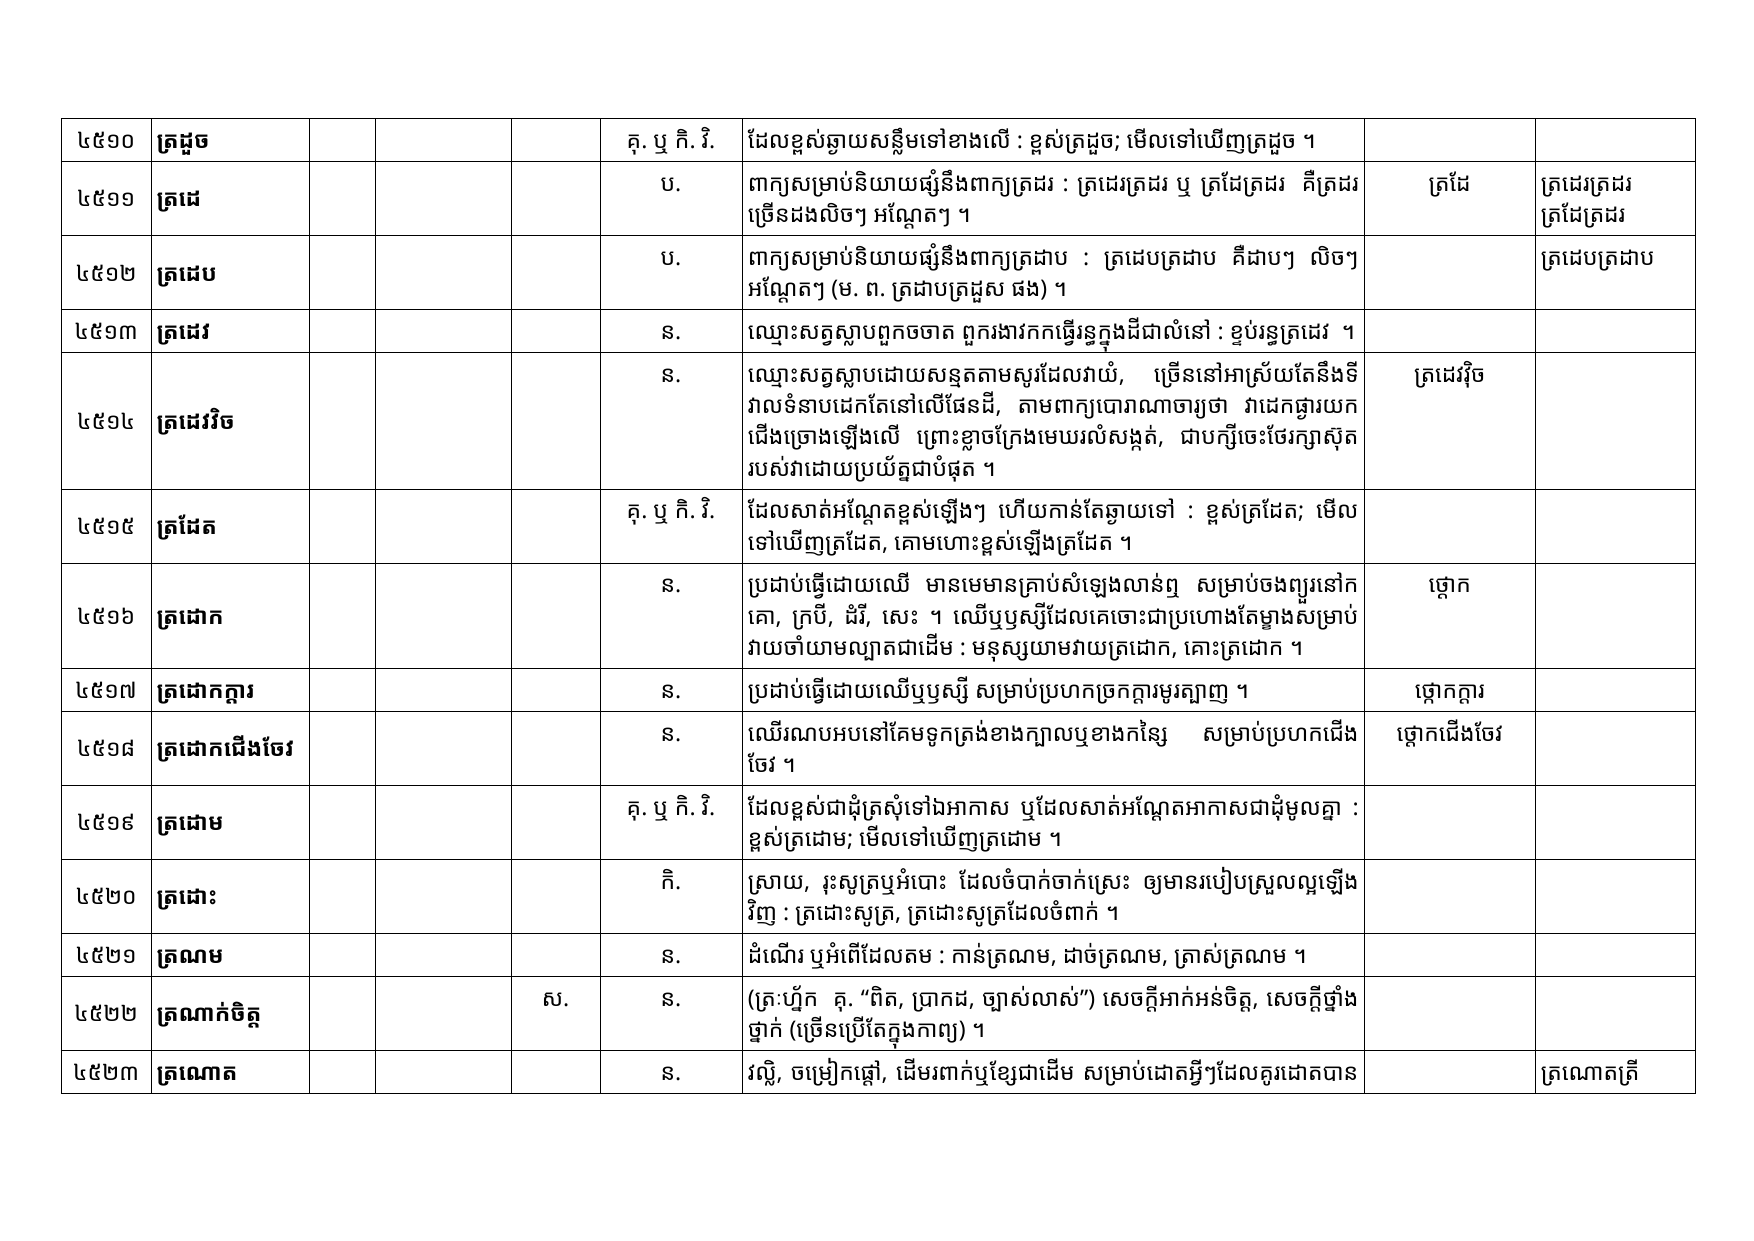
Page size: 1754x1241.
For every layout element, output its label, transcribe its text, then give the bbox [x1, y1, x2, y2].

table_cell [376, 353, 511, 488]
table_cell ៤៥១៥ [62, 490, 151, 562]
table_cell [1365, 1051, 1535, 1092]
table_cell [376, 490, 511, 562]
table_cell ៤៥១៨ [62, 712, 151, 785]
table_cell ៤៥២០ [62, 860, 151, 933]
table_cell [1365, 236, 1535, 309]
table_cell [512, 669, 600, 711]
table_cell (ត្រៈហ្ន័ក គុ. “ពិត, ប្រាកដ, ច្បាស់​លាស់”) សេចក្ដី​អាក់​អន់​ចិត្ត, សេចក្ដី​ថ្នាំង​ថ្នាក់ (ច្រើន​ប្រើ​តែ​ក្នុង​កាព្យ) ។ [743, 977, 1364, 1050]
table_cell ស្រាយ, រុះ​សូត្រ​ឬ​អំបោះ ដែល​ចំ​បាក់​ចាក់​ស្រេះ ឲ្យ​មាន​របៀប​ស្រួល​ល្អ​ឡើង​វិញ : ត្រដោះ​សូត្រ, ត្រដោះ​សូត្រ​ដែល​ចំពាក់ ។ [743, 860, 1364, 933]
table_cell គុ. ឬ កិ. វិ. [601, 786, 742, 859]
table_cell ថ្ដោក [1365, 564, 1535, 668]
table_cell [1536, 119, 1695, 161]
table_cell ៤៥១៩ [62, 786, 151, 859]
table_cell ត្រណោត [152, 1051, 309, 1092]
table_cell [1536, 310, 1695, 352]
table_cell [310, 1051, 375, 1092]
table_cell ឈើ​រណប​អប​នៅ​គែម​ទូក​ត្រង់​ខាង​ក្បាល​ឬ​ខាង​កន្សៃ សម្រាប់​ប្រហក​ជើង​ចែវ ។ [743, 712, 1364, 785]
table_cell ៤៥២១ [62, 934, 151, 976]
table_cell ត្រដេវវិច [152, 353, 309, 488]
table_cell [1536, 934, 1695, 976]
table_cell [376, 860, 511, 933]
table_cell ត្រដែ [1365, 162, 1535, 235]
table_cell ប. [601, 162, 742, 235]
table_cell [376, 934, 511, 976]
table_cell ត្រដេវ [152, 310, 309, 352]
table_cell [512, 119, 600, 161]
table_cell [512, 310, 600, 352]
table_cell [1536, 712, 1695, 785]
table_cell ត្រដោក​ក្ដារ [152, 669, 309, 711]
table_cell ត្រដេប​ត្រដាប [1536, 236, 1695, 309]
table_cell [1536, 977, 1695, 1050]
table_cell ន. [601, 564, 742, 668]
table_cell កិ. [601, 860, 742, 933]
table_cell ប្រដាប់​ធ្វើ​ដោយ​ឈើ មាន​មេ​មាន​គ្រាប់​សំឡេង​លាន់​ឮ សម្រាប់​ចង​ព្យួរ​នៅ​ក​គោ, ក្របី, ដំរី, សេះ ។ ឈើ​ឬ​ឫស្សី​ដែល​គេ​ចោះ​ជា​ប្រហោង​តែ​ម្ខាង​សម្រាប់​វាយ​ចាំ​យាម​ល្បាត​ជាដើម : មនុស្ស​យាម​វាយ​ត្រដោក, គោះ​ត្រដោក ។ [743, 564, 1364, 668]
table_cell [1365, 490, 1535, 562]
table_cell ៤៥២២ [62, 977, 151, 1050]
table_cell ត្រណម [152, 934, 309, 976]
table_cell ត្រដេ [152, 162, 309, 235]
table_cell ត្រដោម [152, 786, 309, 859]
table_cell ​ត្រណោត​ត្រី​​ [1536, 1051, 1695, 1092]
table_cell វល្លិ, ចម្រៀក​ផ្ដៅ, ដើម​រពាក់​ឬ​ខ្សែ​ជាដើម សម្រាប់​ដោត​អ្វី​ៗ​ដែល​គូរ​ដោត​បាន [743, 1051, 1364, 1092]
table_cell [1365, 786, 1535, 859]
table_cell ប. [601, 236, 742, 309]
table_cell [310, 236, 375, 309]
table_cell [512, 712, 600, 785]
table_cell ដែល​សាត់​អណ្ដែត​ខ្ពស់​ឡើង​ៗ ហើយ​កាន់​តែ​ឆ្ងាយ​ទៅ : ខ្ពស់​ត្រដែត; មើល​ទៅ​ឃើញ​ត្រដែត, គោម​ហោះ​ខ្ពស់​ឡើង​ត្រដែត ។ [743, 490, 1364, 562]
table_cell [310, 490, 375, 562]
table_cell [512, 490, 600, 562]
table_cell [310, 860, 375, 933]
table_cell [376, 236, 511, 309]
table_cell ត្រដោក​ជើង​ចែវ [152, 712, 309, 785]
table_cell [310, 934, 375, 976]
table_cell ន. [601, 353, 742, 488]
table_cell [1536, 669, 1695, 711]
table_cell ត្រណាក់​ចិត្ត [152, 977, 309, 1050]
table_cell ៤៥១១ [62, 162, 151, 235]
table_cell [376, 162, 511, 235]
table_cell ប្រដាប់​ធ្វើ​ដោយ​ឈើ​ឬ​ឫស្សី សម្រាប់​ប្រហក​ច្រក​ក្ដារ​មូរ​ត្បាញ ។ [743, 669, 1364, 711]
table_cell ន. [601, 712, 742, 785]
table_cell [310, 977, 375, 1050]
table_cell [1536, 564, 1695, 668]
table_cell ត្រដួច [152, 119, 309, 161]
table_cell [512, 564, 600, 668]
table_cell គុ. ឬ កិ. វិ. [601, 119, 742, 161]
table_cell [376, 786, 511, 859]
table_cell [1536, 860, 1695, 933]
table_cell ថ្ដោកជើង​ចែវ [1365, 712, 1535, 785]
table_cell [1365, 860, 1535, 933]
table_cell [310, 669, 375, 711]
table_cell ពាក្យ​សម្រាប់​និយាយ​ផ្សំ​នឹង​ពាក្យ​ត្រដរ : ត្រដេរត្រដរ ឬ ត្រដែត្រដរ គឺ​ត្រដរ​ច្រើន​ដង​លិច​ៗ អណ្ដែត​ៗ ។ [743, 162, 1364, 235]
table_cell ន. [601, 310, 742, 352]
table_cell ត្រដេវ​វ៉ិច [1365, 353, 1535, 488]
table_cell ៤៥១៦ [62, 564, 151, 668]
table_cell ន. [601, 977, 742, 1050]
table_cell [310, 310, 375, 352]
table_cell [512, 353, 600, 488]
table_cell ពាក្យ​សម្រាប់​និយាយ​ផ្សំ​នឹង​ពាក្យ​ត្រដាប : ត្រដេបត្រដាប គឺ​ដាប​ៗ លិច​ៗ អណ្ដែត​ៗ (ម. ព. ត្រដាបត្រដួស ផង) ។ [743, 236, 1364, 309]
table_cell ន. [601, 669, 742, 711]
table_cell ត្រដេរត្រដរ ត្រដែត្រដរ [1536, 162, 1695, 235]
table_cell ត្រដោក [152, 564, 309, 668]
table_cell ស. [512, 977, 600, 1050]
table_cell គុ. ឬ កិ. វិ. [601, 490, 742, 562]
table_cell [512, 1051, 600, 1092]
table_cell [376, 1051, 511, 1092]
table_cell ត្រដេប [152, 236, 309, 309]
table_cell [512, 934, 600, 976]
table_cell [1365, 310, 1535, 352]
table_cell [376, 669, 511, 711]
table_cell [512, 236, 600, 309]
table_cell ៤៥២៣ [62, 1051, 151, 1092]
table_cell ដែល​ខ្ពស់​ឆ្ងាយ​សន្លឹម​ទៅ​ខាង​លើ : ខ្ពស់​ត្រដួច; មើល​ទៅ​ឃើញ​ត្រដួច ។ [743, 119, 1364, 161]
table_cell [1536, 353, 1695, 488]
table_cell [512, 162, 600, 235]
table_cell [1536, 490, 1695, 562]
table_cell [310, 712, 375, 785]
table_cell [512, 786, 600, 859]
table_cell ថ្កោក​ក្ដារ [1365, 669, 1535, 711]
table_cell [512, 860, 600, 933]
table_cell [310, 353, 375, 488]
table_cell [376, 564, 511, 668]
table_cell ឈ្មោះ​សត្វ​ស្លាប​ដោយ​សន្មត​តាម​សូរ​ដែល​វា​យំ, ច្រើន​នៅ​អាស្រ័យ​តែ​នឹង​ទី​វាល​ទំនាប​ដេក​តែ​នៅ​លើ​ផែន​ដី, តាម​ពាក្យ​បោរាណាចារ្យ​ថា វា​ដេក​ផ្ងារ​យក​ជើង​ច្រោង​ឡើង​លើ ព្រោះ​ខ្លាច​ក្រែង​មេឃ​រលំ​សង្កត់, ជា​បក្សី​ចេះ​ថែ​រក្សា​ស៊ុត​របស់​វា​ដោយ​ប្រយ័ត្ន​ជា​បំផុត ។ [743, 353, 1364, 488]
table_cell [376, 977, 511, 1050]
table_cell ដំណើរ ឬ​អំពើ​ដែល​តម : កាន់​ត្រណម, ដាច់​ត្រណម, ត្រាស់​ត្រណម ។ [743, 934, 1364, 976]
table_cell ឈ្មោះ​សត្វ​ស្លាប​ពួក​ចចាត ពួក​រងាវ​កក​ធ្វើ​រន្ធ​ក្នុង​ដី​ជា​លំនៅ : ខ្ទប់​រន្ធ​ត្រដេវ ។ [743, 310, 1364, 352]
table_cell ត្រដោះ [152, 860, 309, 933]
table_cell [376, 119, 511, 161]
table_cell ៤៥១៣ [62, 310, 151, 352]
table_cell [1365, 119, 1535, 161]
table_cell ត្រដែត [152, 490, 309, 562]
table_cell [310, 162, 375, 235]
table_cell [1365, 977, 1535, 1050]
table_cell ៤៥១០ [62, 119, 151, 161]
table_cell [1536, 786, 1695, 859]
table_cell ៤៥១៤ [62, 353, 151, 488]
table_cell ន. [601, 1051, 742, 1092]
table_cell [1365, 934, 1535, 976]
table_cell [376, 712, 511, 785]
table_cell [310, 119, 375, 161]
table_cell ន. [601, 934, 742, 976]
table_cell [376, 310, 511, 352]
table_cell ៤៥១៧ [62, 669, 151, 711]
table_cell [310, 564, 375, 668]
table_cell ដែល​ខ្ពស់​ជា​ដុំ​ត្រសុំ​ទៅ​ឯ​អាកាស ឬ​ដែល​សាត់​អណ្ដែត​អាកាស​ជា​ដុំ​មូល​គ្នា : ខ្ពស់​ត្រដោម; មើល​ទៅ​ឃើញ​ត្រដោម ។ [743, 786, 1364, 859]
table_cell ៤៥១២ [62, 236, 151, 309]
table_cell [310, 786, 375, 859]
